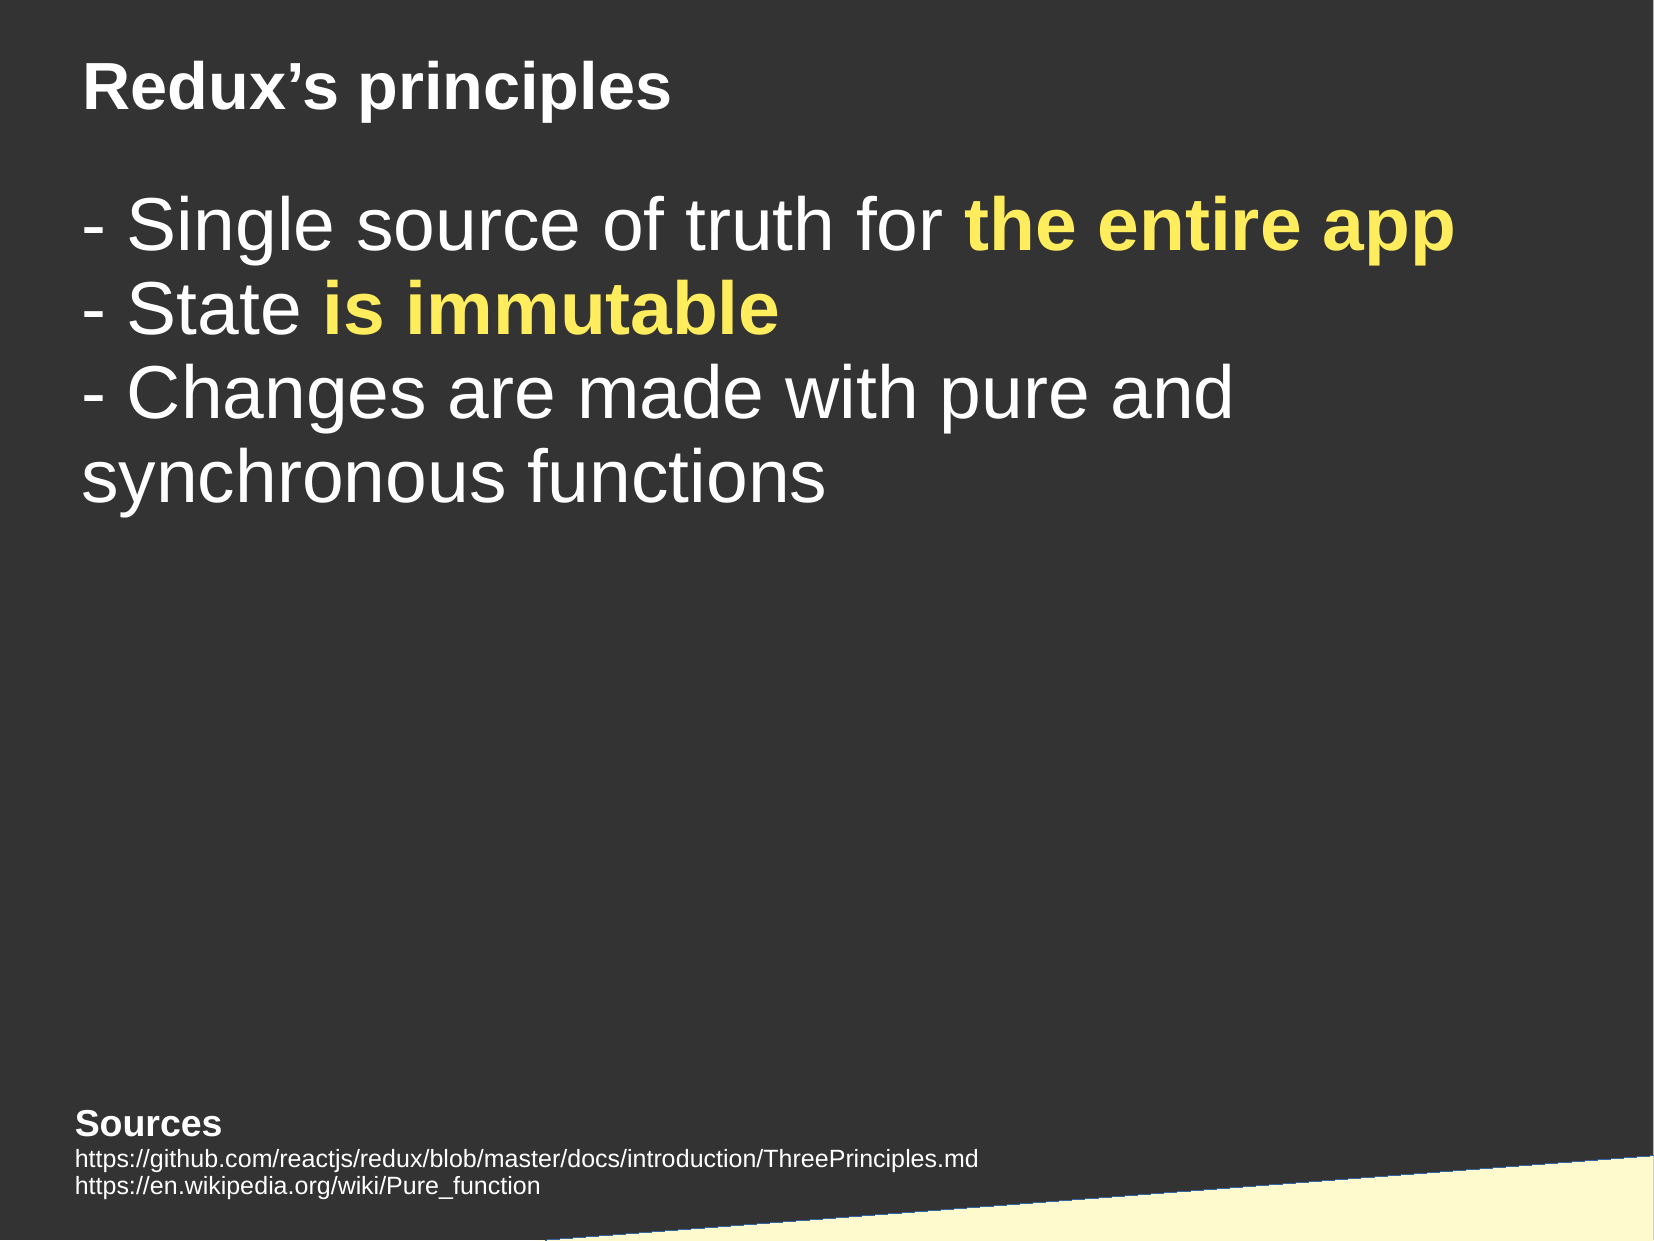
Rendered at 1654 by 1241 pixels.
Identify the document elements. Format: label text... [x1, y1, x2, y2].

text_box [533, 1155, 1654, 1241]
text_box Sources https://github.com/reactjs/redux/blob/master/docs/introduction/ThreePrinciples.md https://en.wikipedia.org/wiki/Pure_function [60, 1095, 1546, 1208]
title Redux’s principles [82, 49, 1571, 257]
title - Single source of truth for the entire app - State is immutable - Changes are made with pure and synchronous functions [81, 182, 1570, 835]
